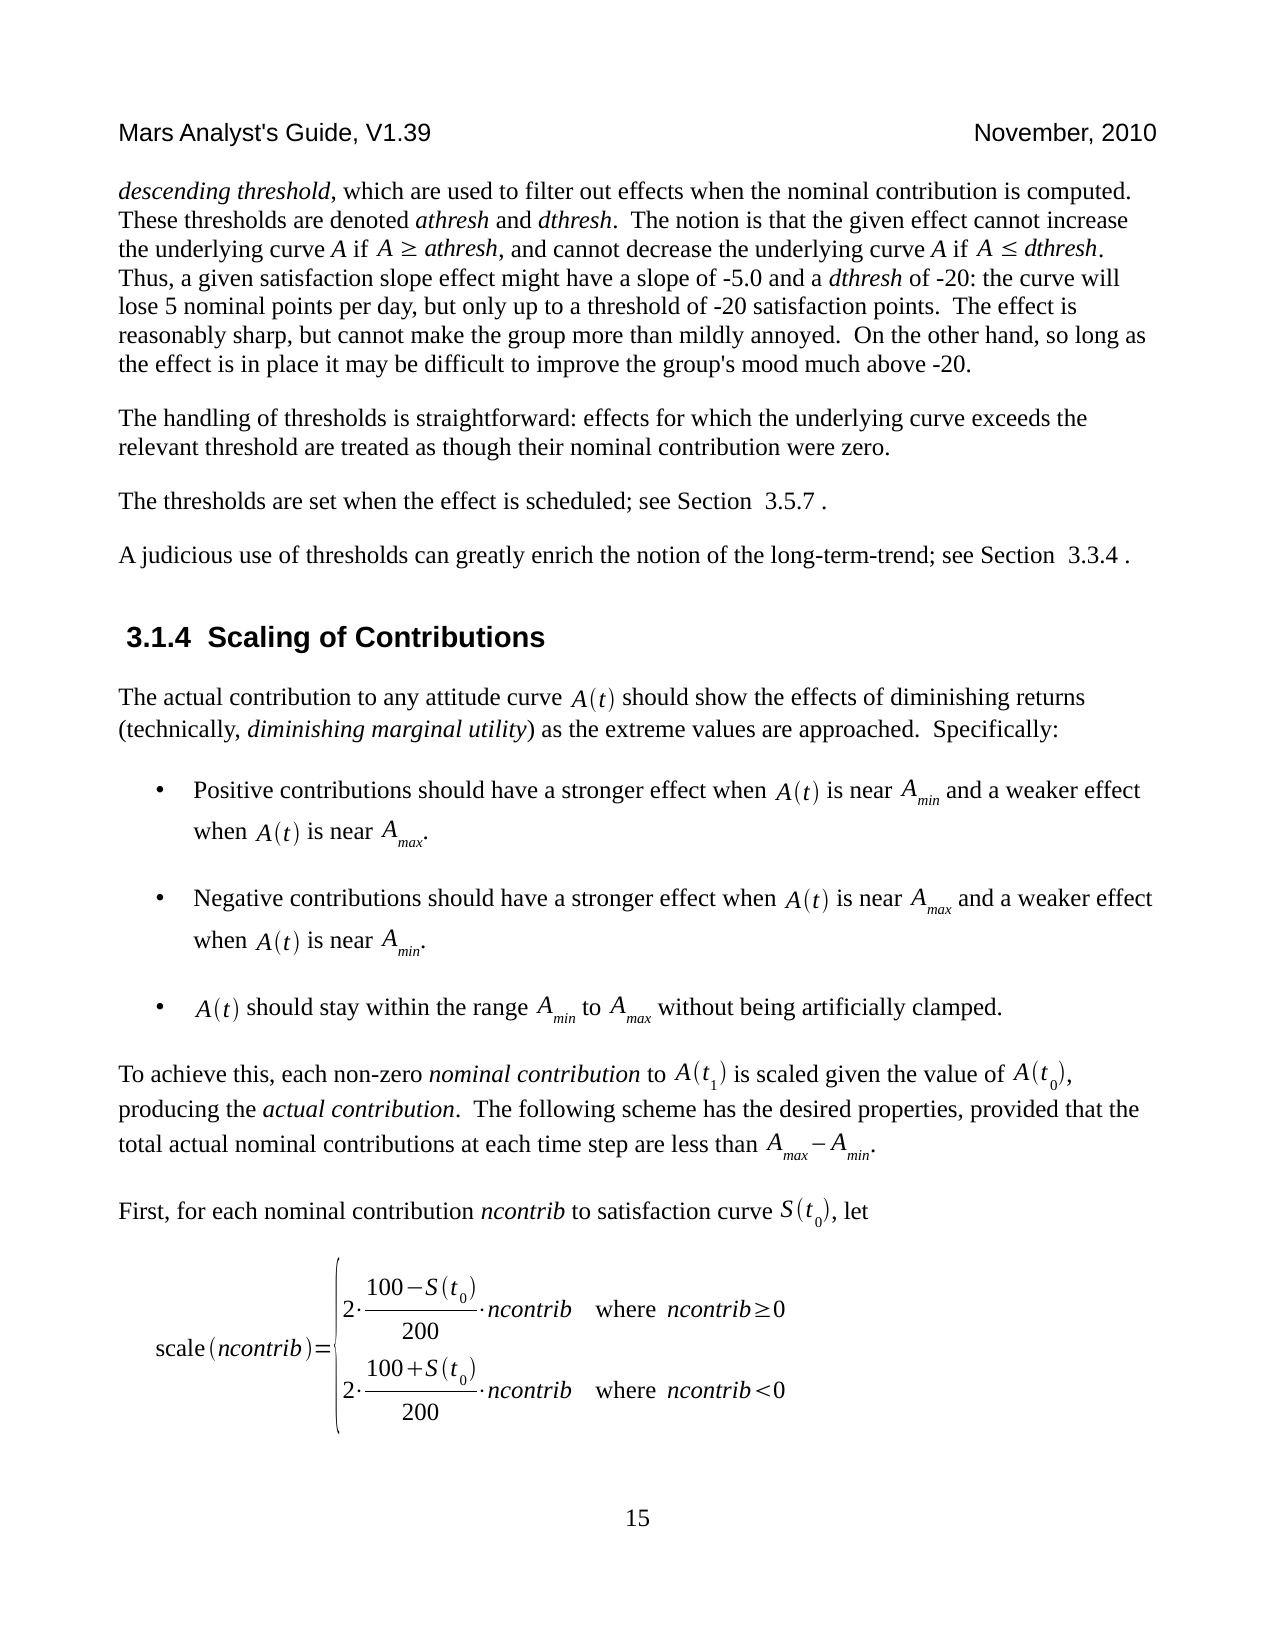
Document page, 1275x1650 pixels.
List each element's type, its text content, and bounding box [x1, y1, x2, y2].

text To achieve this, each non-zero nominal contribution to is scaled given the value of , producing the actual contribution. The following scheme has the desired properties, provided that the total actual nominal contributions at each time step are less than . [118, 1053, 1157, 1164]
list should stay within the range to without being artificially clamped. [156, 986, 1157, 1027]
list Positive contributions should have a stronger effect when is near and a weaker effect when is near . [156, 768, 1157, 851]
text A judicious use of thresholds can greatly enrich the notion of the long-term-trend; see Section 3.3.4 . [118, 540, 1157, 569]
list Negative contributions should have a stronger effect when is near and a weaker effect when is near . [156, 877, 1157, 960]
subtitle Scaling of Contributions [118, 620, 1157, 654]
text The thresholds are set when the effect is scheduled; see Section 3.5.7 . [118, 486, 1157, 515]
text The actual contribution to any attitude curve should show the effects of diminishing returns (technically, diminishing marginal utility) as the extreme values are approached. Specifically: [118, 679, 1157, 743]
text First, for each nominal contribution ncontrib to satisfaction curve , let [118, 1190, 1157, 1231]
text descending threshold, which are used to filter out effects when the nominal contribution is computed. These thresholds are denoted athresh and dthresh. The notion is that the given effect cannot increase the underlying curve A if , and cannot decrease the underlying curve A if . Thus, a given satisfaction slope effect might have a slope of -5.0 and a dthresh of -20: the curve will lose 5 nominal points per day, but only up to a threshold of -20 satisfaction points. The effect is reasonably sharp, but cannot make the group more than mildly annoyed. On the other hand, so long as the effect is in place it may be difficult to improve the group's mood much above -20. [118, 176, 1157, 378]
text The handling of thresholds is straightforward: effects for which the underlying curve exceeds the relevant threshold are treated as though their nominal contribution were zero. [118, 403, 1157, 461]
